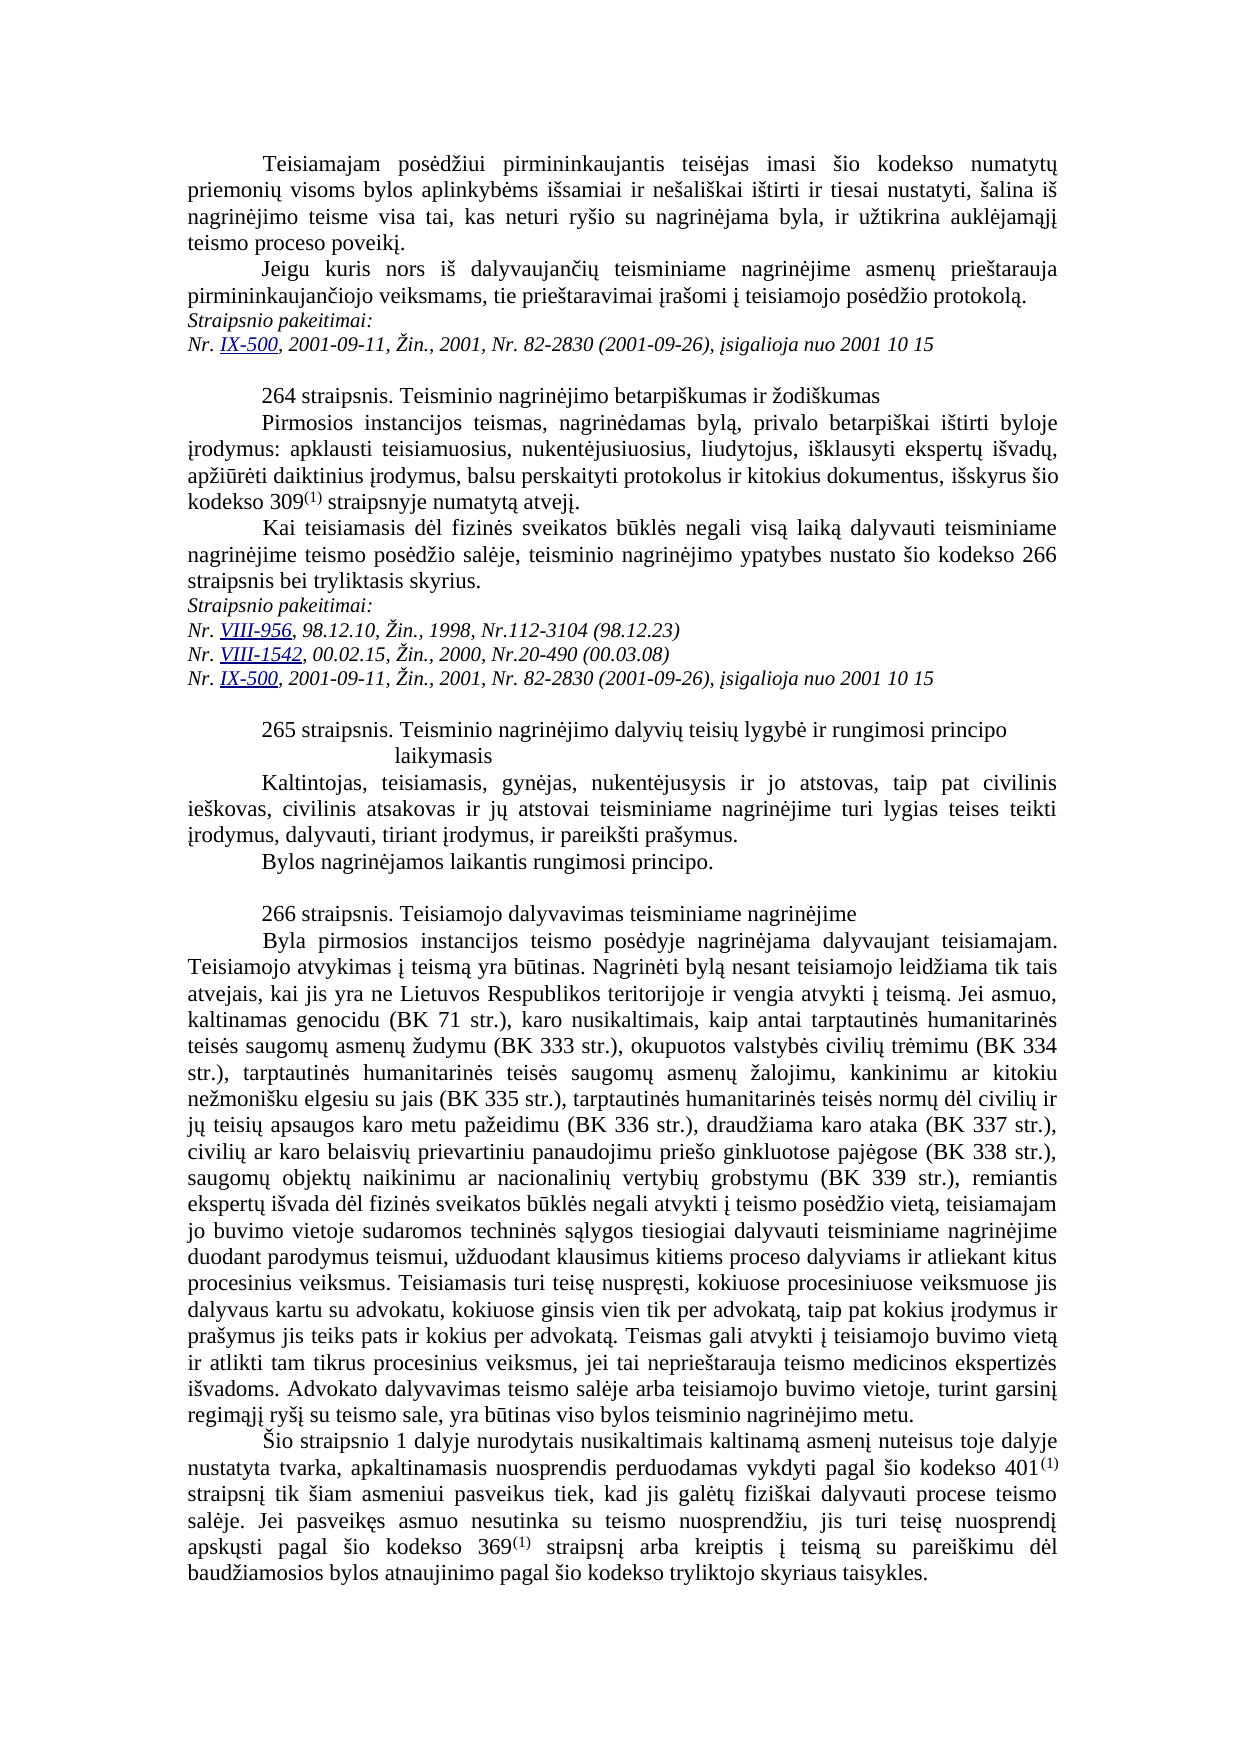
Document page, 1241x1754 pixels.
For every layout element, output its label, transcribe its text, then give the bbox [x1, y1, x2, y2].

text 264 straipsnis. Teisminio nagrinėjimo betarpiškumas ir žodiškumas [187, 383, 1059, 409]
text Nr. IX-500, 2001-09-11, Žin., 2001, Nr. 82-2830 (2001-09-26), įsigalioja nuo 2001 10 15 [187, 332, 1059, 356]
text Byla pirmosios instancijos teismo posėdyje nagrinėjama dalyvaujant teisiamajam. Teisiamojo atvykimas į teismą yra būtinas. Nagrinėti bylą nesant teisiamojo leidžiama tik tais atvejais, kai jis yra ne Lietuvos Respublikos teritorijoje ir vengia atvykti į teismą. Jei asmuo, kaltinamas genocidu (BK 71 str.), karo nusikaltimais, kaip antai tarptautinės humanitarinės teisės saugomų asmenų žudymu (BK 333 str.), okupuotos valstybės civilių trėmimu (BK 334 str.), tarptautinės humanitarinės teisės saugomų asmenų žalojimu, kankinimu ar kitokiu nežmonišku elgesiu su jais (BK 335 str.), tarptautinės humanitarinės teisės normų dėl civilių ir jų teisių apsaugos karo metu pažeidimu (BK 336 str.), draudžiama karo ataka (BK 337 str.), civilių ar karo belaisvių prievartiniu panaudojimu priešo ginkluotose pajėgose (BK 338 str.), saugomų objektų naikinimu ar nacionalinių vertybių grobstymu (BK 339 str.), remiantis ekspertų išvada dėl fizinės sveikatos būklės negali atvykti į teismo posėdžio vietą, teisiamajam jo buvimo vietoje sudaromos techninės sąlygos tiesiogiai dalyvauti teisminiame nagrinėjime duodant parodymus teismui, užduodant klausimus kitiems proceso dalyviams ir atliekant kitus procesinius veiksmus. Teisiamasis turi teisę nuspręsti, kokiuose procesiniuose veiksmuose jis dalyvaus kartu su advokatu, kokiuose ginsis vien tik per advokatą, taip pat kokius įrodymus ir prašymus jis teiks pats ir kokius per advokatą. Teismas gali atvykti į teisiamojo buvimo vietą ir atlikti tam tikrus procesinius veiksmus, jei tai neprieštarauja teismo medicinos ekspertizės išvadoms. Advokato dalyvavimas teismo salėje arba teisiamojo buvimo vietoje, turint garsinį regimąjį ryšį su teismo sale, yra būtinas viso bylos teisminio nagrinėjimo metu. [187, 927, 1059, 1428]
text laikymasis [394, 742, 1059, 769]
text Šio straipsnio 1 dalyje nurodytais nusikaltimais kaltinamą asmenį nuteisus toje dalyje nustatyta tvarka, apkaltinamasis nuosprendis perduodamas vykdyti pagal šio kodekso 401(1) straipsnį tik šiam asmeniui pasveikus tiek, kad jis galėtų fiziškai dalyvauti procese teismo salėje. Jei pasveikęs asmuo nesutinka su teismo nuosprendžiu, jis turi teisę nuosprendį apskųsti pagal šio kodekso 369(1) straipsnį arba kreiptis į teismą su pareiškimu dėl baudžiamosios bylos atnaujinimo pagal šio kodekso tryliktojo skyriaus taisykles. [187, 1428, 1059, 1586]
text Nr. VIII-956, 98.12.10, Žin., 1998, Nr.112-3104 (98.12.23) [187, 617, 1059, 642]
text Kai teisiamasis dėl fizinės sveikatos būklės negali visą laiką dalyvauti teisminiame nagrinėjime teismo posėdžio salėje, teisminio nagrinėjimo ypatybes nustato šio kodekso 266 straipsnis bei tryliktasis skyrius. [187, 514, 1059, 593]
text Kaltintojas, teisiamasis, gynėjas, nukentėjusysis ir jo atstovas, taip pat civilinis ieškovas, civilinis atsakovas ir jų atstovai teisminiame nagrinėjime turi lygias teises teikti įrodymus, dalyvauti, tiriant įrodymus, ir pareikšti prašymus. [187, 769, 1059, 848]
text Straipsnio pakeitimai: [187, 593, 1059, 617]
text Jeigu kuris nors iš dalyvaujančių teisminiame nagrinėjime asmenų prieštarauja pirmininkaujančiojo veiksmams, tie prieštaravimai įrašomi į teisiamojo posėdžio protokolą. [187, 255, 1059, 308]
text Pirmosios instancijos teismas, nagrinėdamas bylą, privalo betarpiškai ištirti byloje įrodymus: apklausti teisiamuosius, nukentėjusiuosius, liudytojus, išklausyti ekspertų išvadų, apžiūrėti daiktinius įrodymus, balsu perskaityti protokolus ir kitokius dokumentus, išskyrus šio kodekso 309(1) straipsnyje numatytą atvejį. [187, 409, 1059, 514]
text Straipsnio pakeitimai: [187, 308, 1059, 332]
text 266 straipsnis. Teisiamojo dalyvavimas teisminiame nagrinėjime [187, 901, 1059, 927]
text 265 straipsnis. Teisminio nagrinėjimo dalyvių teisių lygybė ir rungimosi principo [261, 716, 1059, 742]
text Nr. IX-500, 2001-09-11, Žin., 2001, Nr. 82-2830 (2001-09-26), įsigalioja nuo 2001 10 15 [187, 666, 1059, 690]
text Bylos nagrinėjamos laikantis rungimosi principo. [187, 848, 1059, 874]
text Nr. VIII-1542, 00.02.15, Žin., 2000, Nr.20-490 (00.03.08) [187, 642, 1059, 666]
text Teisiamajam posėdžiui pirmininkaujantis teisėjas imasi šio kodekso numatytų priemonių visoms bylos aplinkybėms išsamiai ir nešališkai ištirti ir tiesai nustatyti, šalina iš nagrinėjimo teisme visa tai, kas neturi ryšio su nagrinėjama byla, ir užtikrina auklėjamąjį teismo proceso poveikį. [187, 150, 1059, 255]
